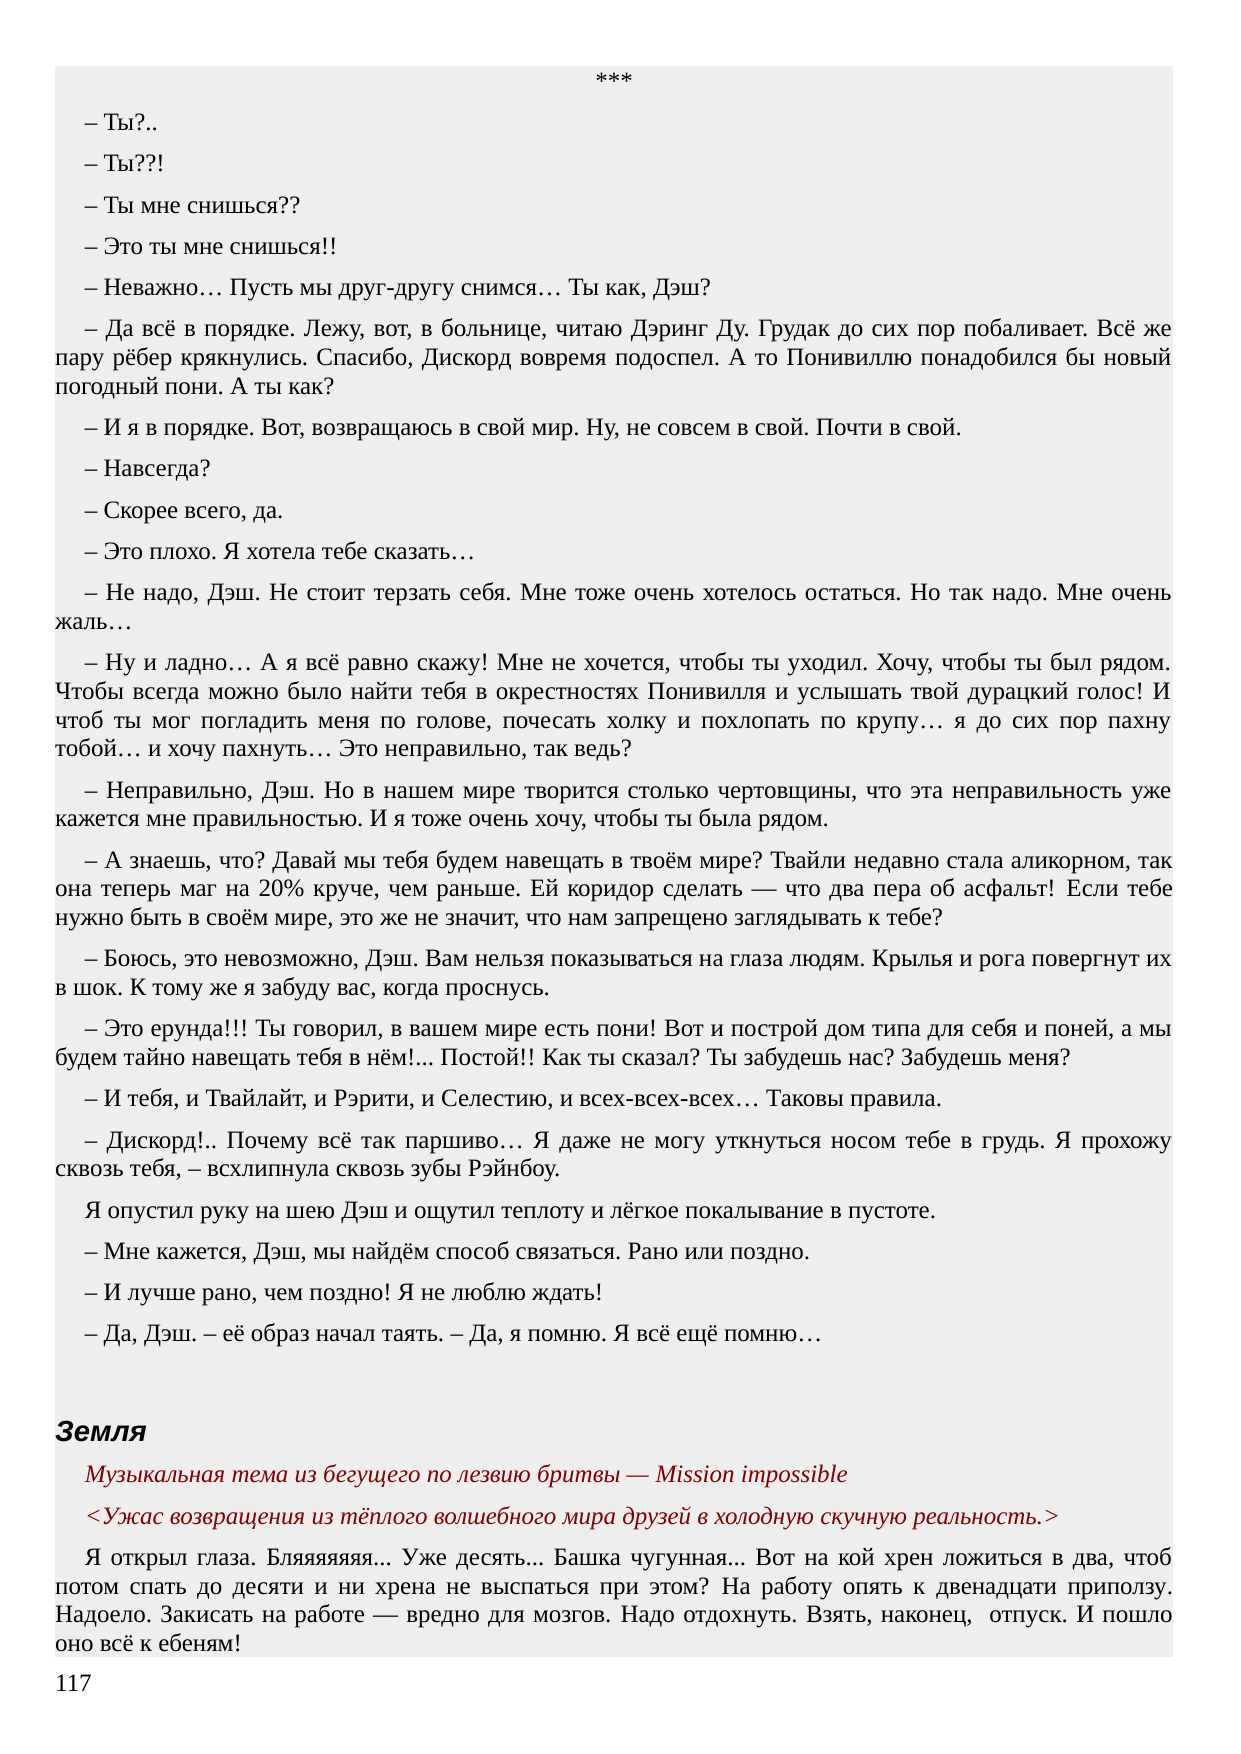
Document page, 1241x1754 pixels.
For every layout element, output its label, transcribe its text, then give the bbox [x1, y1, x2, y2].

text – Неправильно, Дэш. Но в нашем мире творится столько чертовщины, что эта неправильность уже кажется мне правильностью. И я тоже очень хочу, чтобы ты была рядом. [55, 775, 1173, 832]
text – Дискорд!.. Почему всё так паршиво… Я даже не могу уткнуться носом тебе в грудь. Я прохожу сквозь тебя, – всхлипнула сквозь зубы Рэйнбоу. [55, 1125, 1173, 1182]
text – Навсегда? [55, 453, 1173, 482]
text – Боюсь, это невозможно, Дэш. Вам нельзя показываться на глаза людям. Крылья и рога повергнут их в шок. К тому же я забуду вас, когда проснусь. [55, 943, 1173, 1001]
text – Ты?.. [55, 107, 1173, 136]
text Музыкальная тема из бегущего по лезвию бритвы — Mission impossible [55, 1459, 1173, 1488]
text – И тебя, и Твайлайт, и Рэрити, и Селестию, и всех-всех-всех… Таковы правила. [55, 1083, 1173, 1112]
text – И я в порядке. Вот, возвращаюсь в свой мир. Ну, не совсем в свой. Почти в свой. [55, 412, 1173, 441]
text – Это ты мне снишься!! [55, 231, 1173, 260]
text – Это плохо. Я хотела тебе сказать… [55, 536, 1173, 565]
text – Не надо, Дэш. Не стоит терзать себя. Мне тоже очень хотелось остаться. Но так надо. Мне очень жаль… [55, 577, 1173, 635]
text Я открыл глаза. Бляяяяяяя... Уже десять... Башка чугунная... Вот на кой хрен ложиться в два, чтоб потом спать до десяти и ни хрена не выспаться при этом? На работу опять к двенадцати приползу. Надоело. Закисать на работе — вредно для мозгов. Надо отдохнуть. Взять, наконец, отпуск. И пошло оно всё к ебеням! [55, 1542, 1173, 1657]
subtitle Земля [55, 1413, 1173, 1447]
text – Ну и ладно… А я всё равно скажу! Мне не хочется, чтобы ты уходил. Хочу, чтобы ты был рядом. Чтобы всегда можно было найти тебя в окрестностях Понивилля и услышать твой дурацкий голос! И чтоб ты мог погладить меня по голове, почесать холку и похлопать по крупу… я до сих пор пахну тобой… и хочу пахнуть… Это неправильно, так ведь? [55, 647, 1173, 762]
text *** [55, 66, 1173, 95]
text – Да всё в порядке. Лежу, вот, в больнице, читаю Дэринг Ду. Грудак до сих пор побаливает. Всё же пару рёбер крякнулись. Спасибо, Дискорд вовремя подоспел. А то Понивиллю понадобился бы новый погодный пони. А ты как? [55, 313, 1173, 400]
text – Мне кажется, Дэш, мы найдём способ связаться. Рано или поздно. [55, 1236, 1173, 1265]
text Я опустил руку на шею Дэш и ощутил теплоту и лёгкое покалывание в пустоте. [55, 1195, 1173, 1223]
text – Это ерунда!!! Ты говорил, в вашем мире есть пони! Вот и построй дом типа для себя и поней, а мы будем тайно навещать тебя в нём!... Постой!! Как ты сказал? Ты забудешь нас? Забудешь меня? [55, 1013, 1173, 1071]
text – Скорее всего, да. [55, 495, 1173, 523]
text – Неважно… Пусть мы друг-другу снимся… Ты как, Дэш? [55, 272, 1173, 301]
text – И лучше рано, чем поздно! Я не люблю ждать! [55, 1277, 1173, 1306]
text – Ты??! [55, 148, 1173, 177]
text – А знаешь, что? Давай мы тебя будем навещать в твоём мире? Твайли недавно стала аликорном, так она теперь маг на 20% круче, чем раньше. Ей коридор сделать — что два пера об асфальт! Если тебе нужно быть в своём мире, это же не значит, что нам запрещено заглядывать к тебе? [55, 845, 1173, 931]
text <Ужас возвращения из тёплого волшебного мира друзей в холодную скучную реальность.> [55, 1501, 1173, 1529]
text – Да, Дэш. – её образ начал таять. – Да, я помню. Я всё ещё помню… [55, 1318, 1173, 1347]
text – Ты мне снишься?? [55, 190, 1173, 218]
